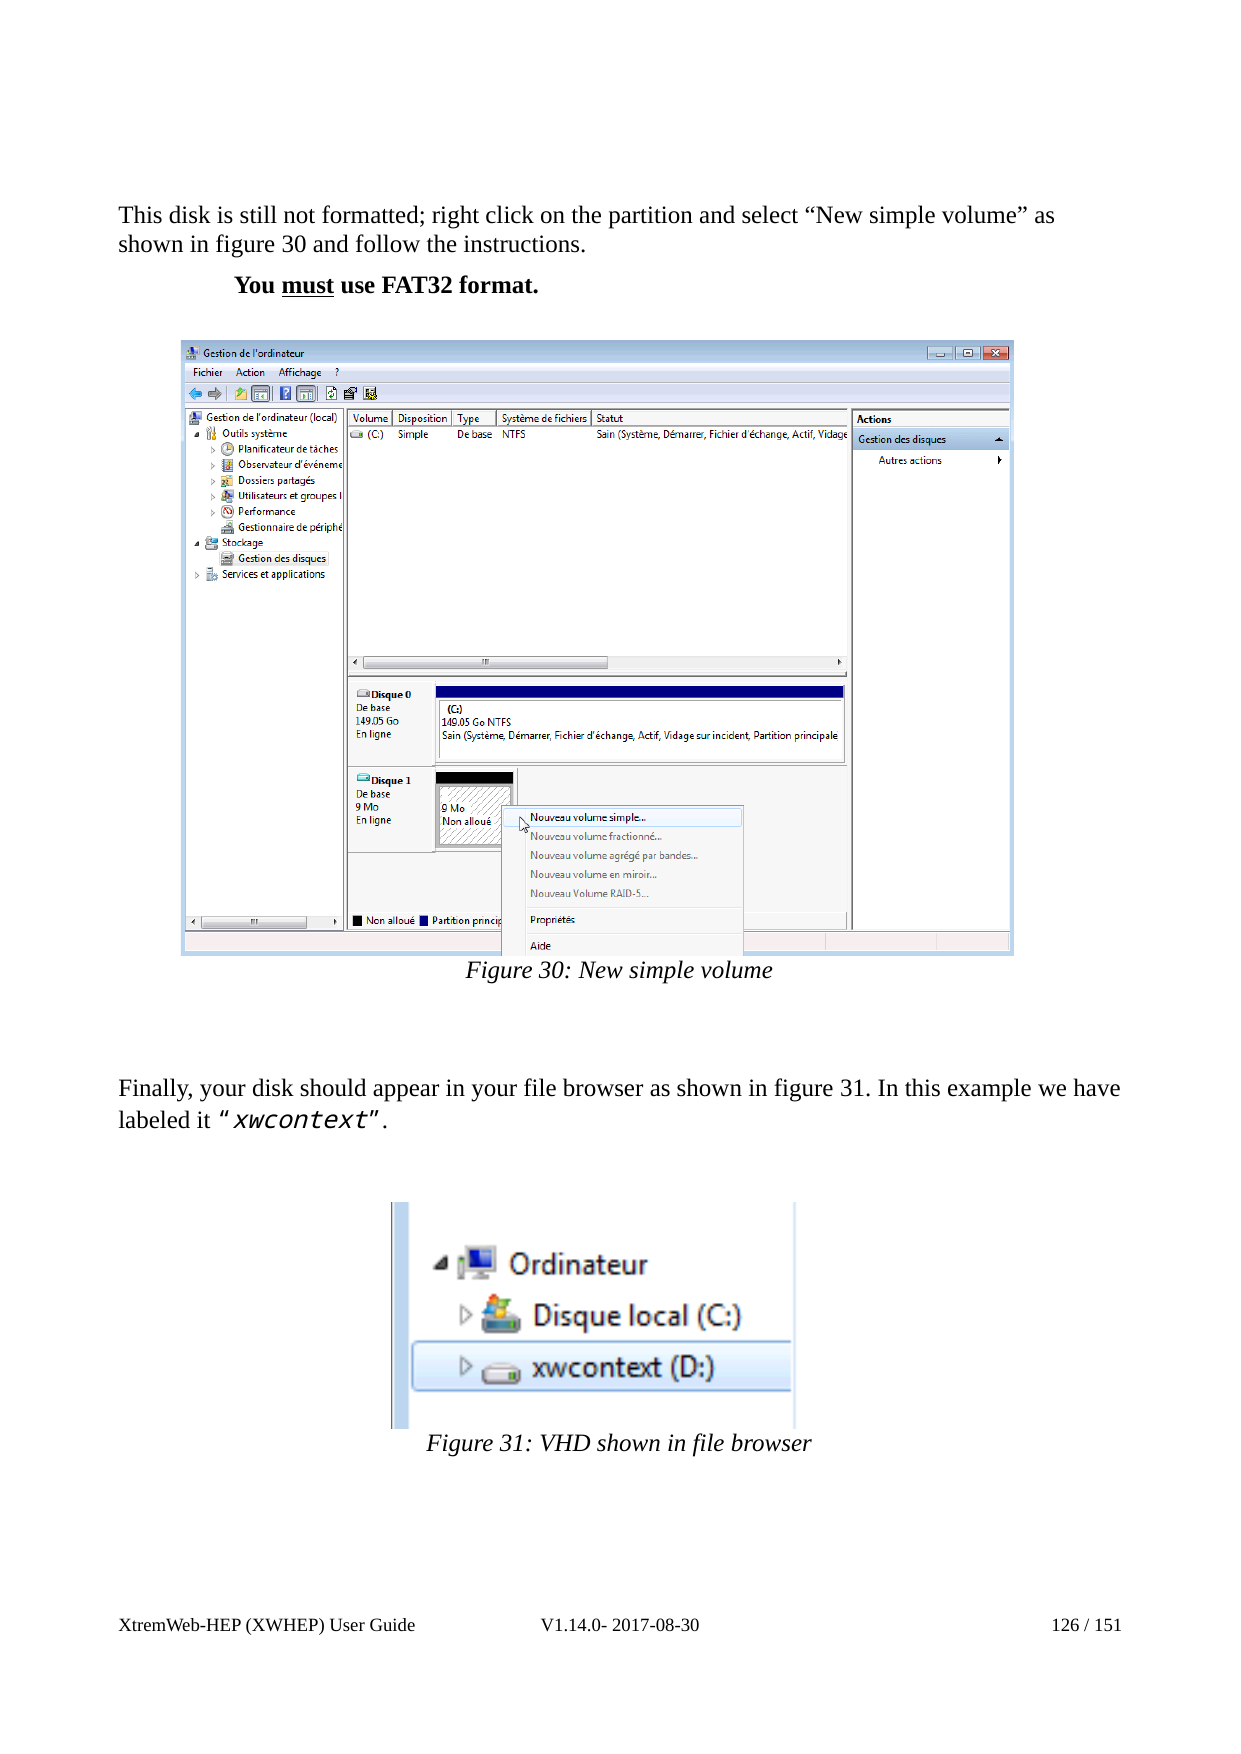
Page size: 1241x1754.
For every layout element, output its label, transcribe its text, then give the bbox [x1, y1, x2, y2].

text Figure 30: New simple volume [118, 953, 1122, 984]
picture [391, 1202, 850, 1429]
text You must use FAT32 format. [233, 271, 1004, 299]
text This disk is still not formatted; right click on the partition and select “New simple volume” as shown in figure 30 and follow the instructions. [118, 201, 1122, 258]
text Figure 31: VHD shown in file browser [391, 1429, 849, 1457]
text Finally, your disk should appear in your file browser as shown in figure 31. In this example we have labeled it “xwcontext”. [118, 1073, 1122, 1136]
picture [180, 340, 1014, 956]
